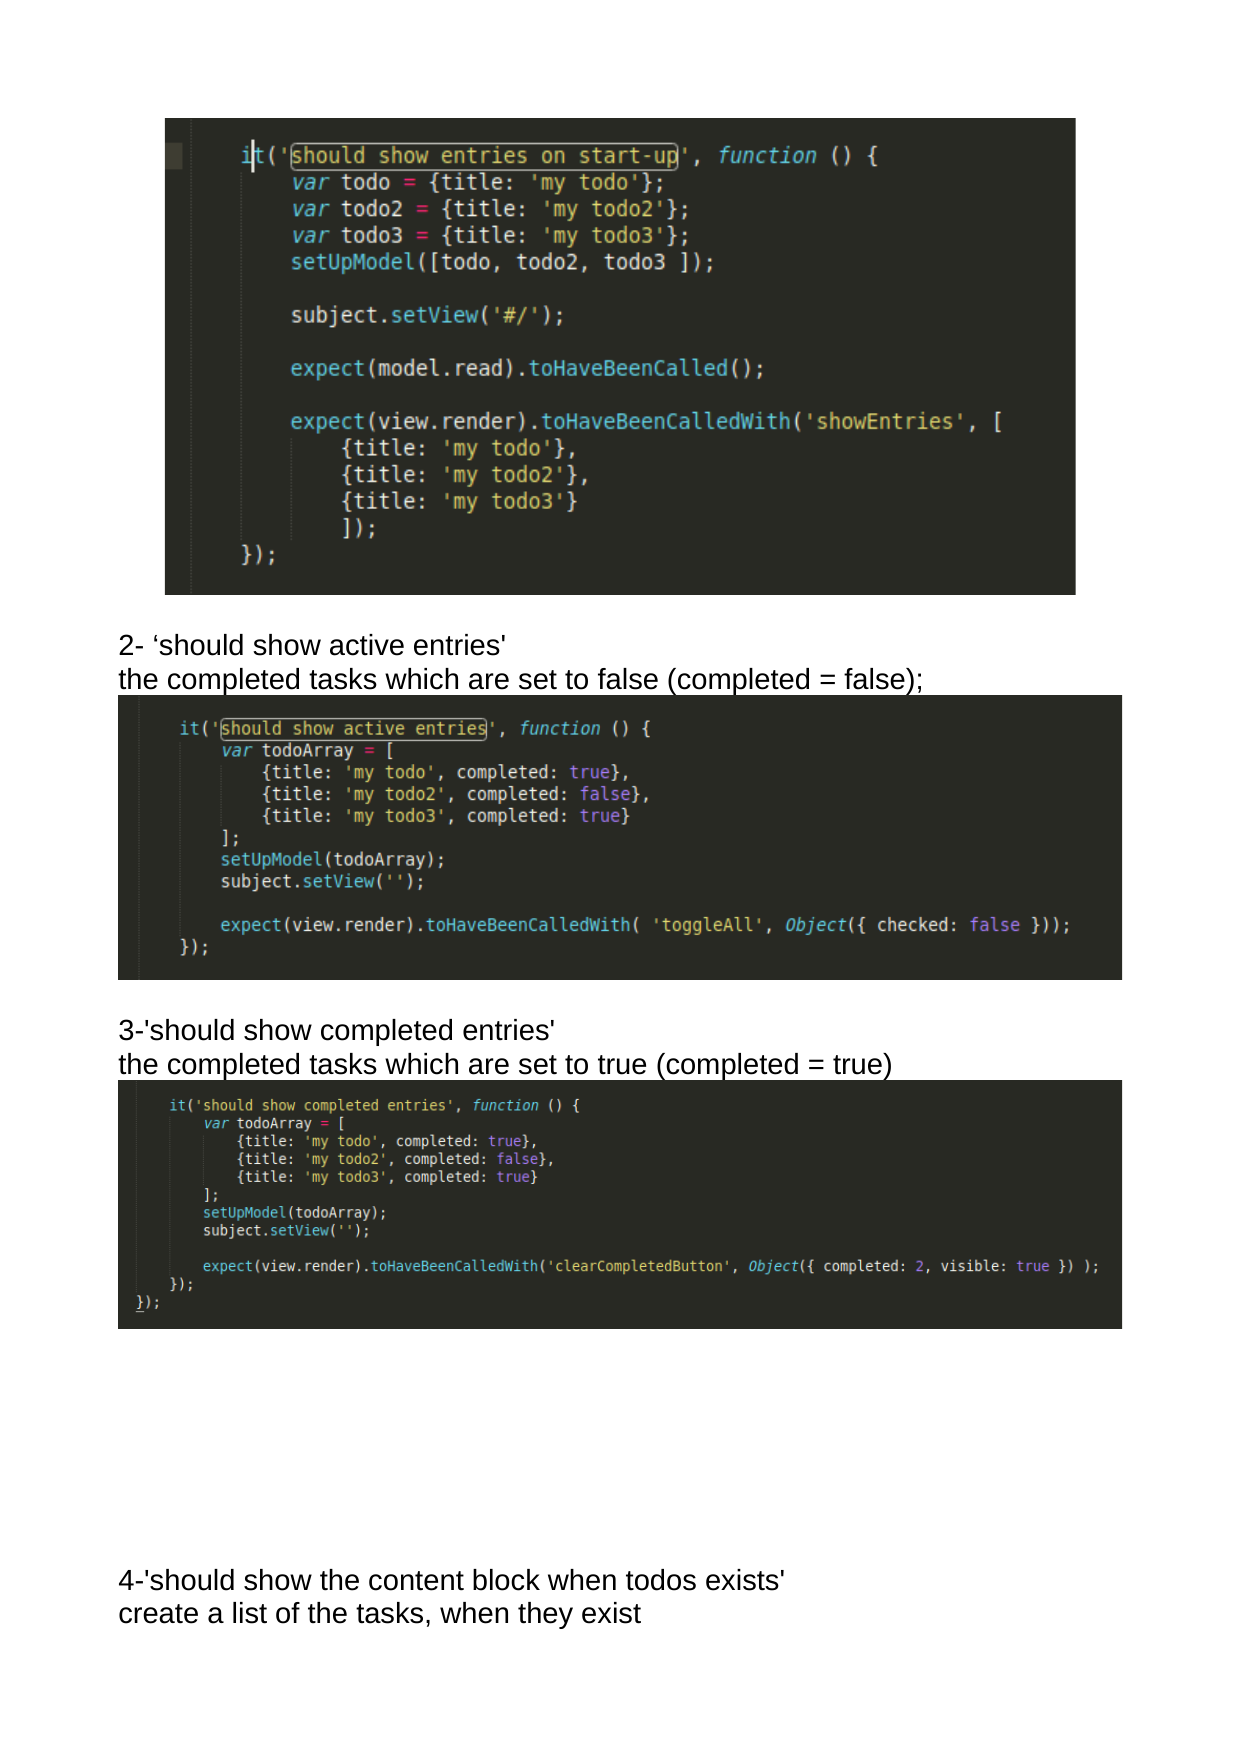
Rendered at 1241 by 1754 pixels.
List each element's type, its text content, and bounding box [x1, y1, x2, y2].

text the completed tasks which are set to false (completed = false); [118, 662, 1122, 695]
picture [118, 695, 1123, 980]
picture [118, 1080, 1123, 1329]
text create a list of the tasks, when they exist [118, 1597, 1122, 1630]
text the completed tasks which are set to true (completed = true) [118, 1047, 1122, 1080]
picture [164, 118, 1076, 595]
text 2- ‘should show active entries' [118, 628, 1122, 662]
text 4-'should show the content block when todos exists' [118, 1563, 1122, 1597]
text 3-'should show completed entries' [118, 1013, 1122, 1047]
